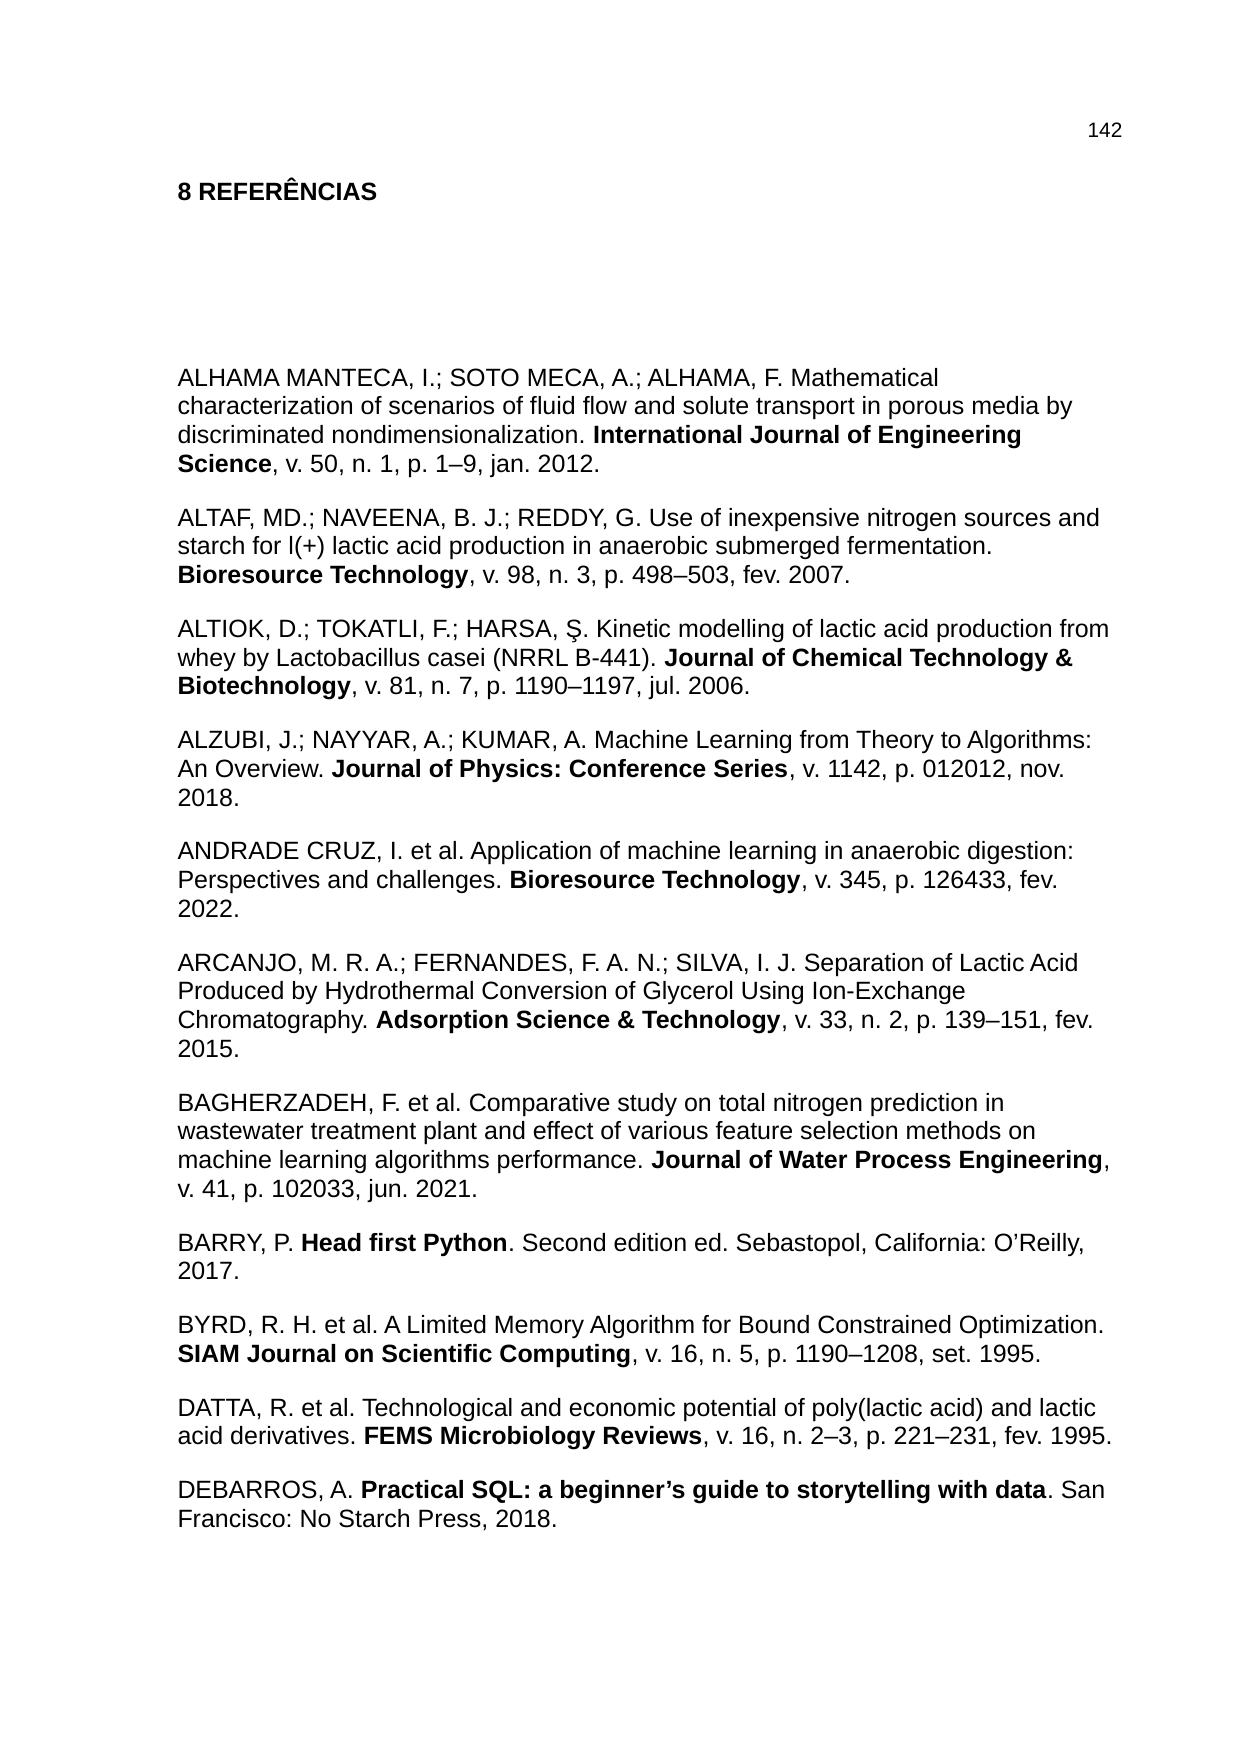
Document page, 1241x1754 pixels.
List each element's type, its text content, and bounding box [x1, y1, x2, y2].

text BARRY, P. Head first Python. Second edition ed. Sebastopol, California: O’Reilly, 2017. [177, 1227, 1122, 1285]
text DEBARROS, A. Practical SQL: a beginner’s guide to storytelling with data. San Francisco: No Starch Press, 2018. [177, 1475, 1122, 1532]
text DATTA, R. et al. Technological and economic potential of poly(lactic acid) and lactic acid derivatives. FEMS Microbiology Reviews, v. 16, n. 2–3, p. 221–231, fev. 1995. [177, 1392, 1122, 1450]
text ARCANJO, M. R. A.; FERNANDES, F. A. N.; SILVA, I. J. Separation of Lactic Acid Produced by Hydrothermal Conversion of Glycerol Using Ion-Exchange Chromatography. Adsorption Science & Technology, v. 33, n. 2, p. 139–151, fev. 2015. [177, 947, 1122, 1062]
text ALZUBI, J.; NAYYAR, A.; KUMAR, A. Machine Learning from Theory to Algorithms: An Overview. Journal of Physics: Conference Series, v. 1142, p. 012012, nov. 2018. [177, 725, 1122, 811]
text BAGHERZADEH, F. et al. Comparative study on total nitrogen prediction in wastewater treatment plant and effect of various feature selection methods on machine learning algorithms performance. Journal of Water Process Engineering, v. 41, p. 102033, jun. 2021. [177, 1087, 1122, 1202]
subtitle Referências [177, 177, 1122, 206]
text BYRD, R. H. et al. A Limited Memory Algorithm for Bound Constrained Optimization. SIAM Journal on Scientific Computing, v. 16, n. 5, p. 1190–1208, set. 1995. [177, 1310, 1122, 1367]
text ANDRADE CRUZ, I. et al. Application of machine learning in anaerobic digestion: Perspectives and challenges. Bioresource Technology, v. 345, p. 126433, fev. 2022. [177, 836, 1122, 922]
text ALTIOK, D.; TOKATLI, F.; HARSA, Ş. Kinetic modelling of lactic acid production from whey by Lactobacillus casei (NRRL B-441). Journal of Chemical Technology & Biotechnology, v. 81, n. 7, p. 1190–1197, jul. 2006. [177, 614, 1122, 700]
text ALTAF, MD.; NAVEENA, B. J.; REDDY, G. Use of inexpensive nitrogen sources and starch for l(+) lactic acid production in anaerobic submerged fermentation. Bioresource Technology, v. 98, n. 3, p. 498–503, fev. 2007. [177, 502, 1122, 589]
text ALHAMA MANTECA, I.; SOTO MECA, A.; ALHAMA, F. Mathematical characterization of scenarios of fluid flow and solute transport in porous media by discriminated nondimensionalization. International Journal of Engineering Science, v. 50, n. 1, p. 1–9, jan. 2012. [177, 362, 1122, 477]
